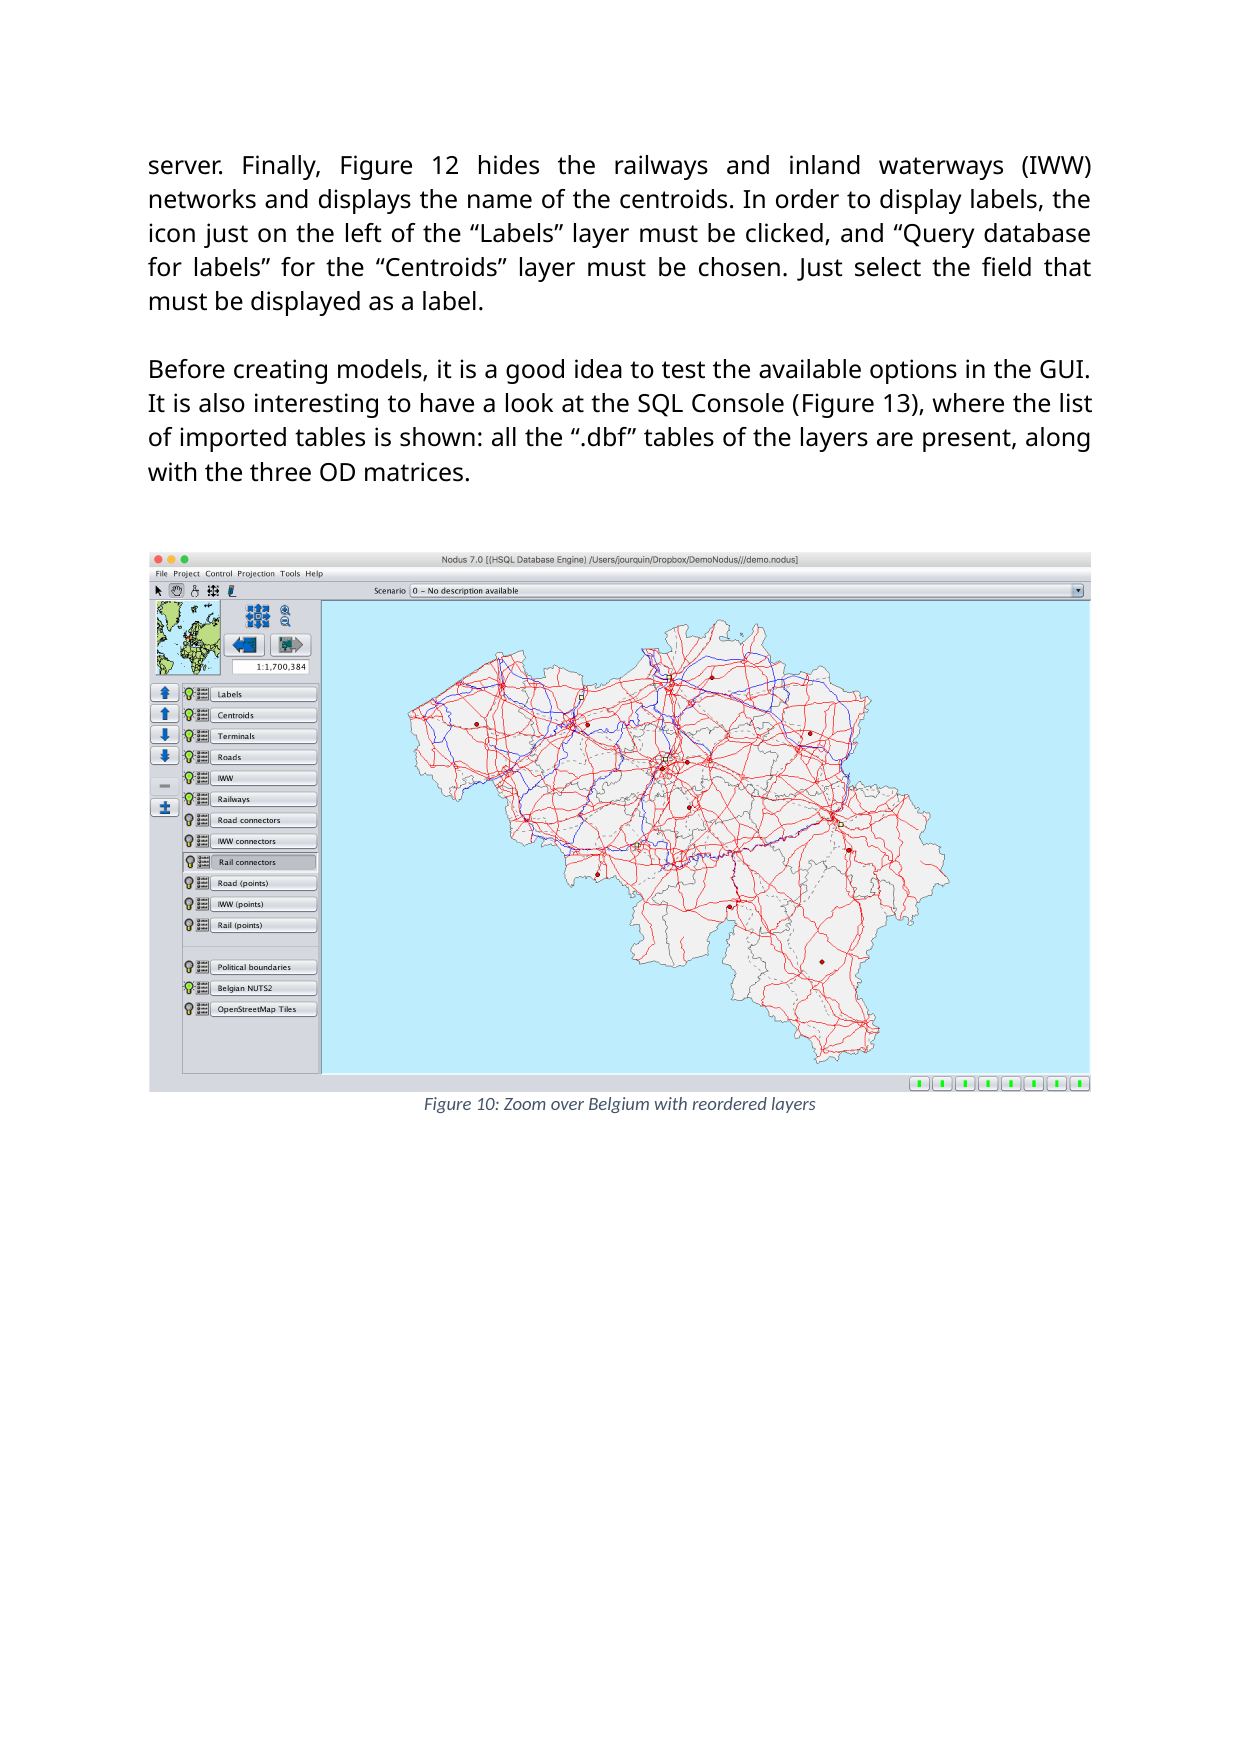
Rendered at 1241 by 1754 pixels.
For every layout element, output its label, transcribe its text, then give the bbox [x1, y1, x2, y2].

text Figure 10: Zoom over Belgium with reordered layers [148, 1092, 1093, 1114]
picture [149, 552, 1091, 1092]
text server. Finally, Figure 12 hides the railways and inland waterways (IWW) networks and displays the name of the centroids. In order to display labels, the icon just on the left of the “Labels” layer must be clicked, and “Query database for labels” for the “Centroids” layer must be chosen. Just select the field that must be displayed as a label. [148, 148, 1093, 318]
text Before creating models, it is a good idea to test the available options in the GUI. It is also interesting to have a look at the SQL Console (Figure 13), where the list of imported tables is shown: all the “.dbf” tables of the layers are present, along with the three OD matrices. [148, 352, 1093, 488]
